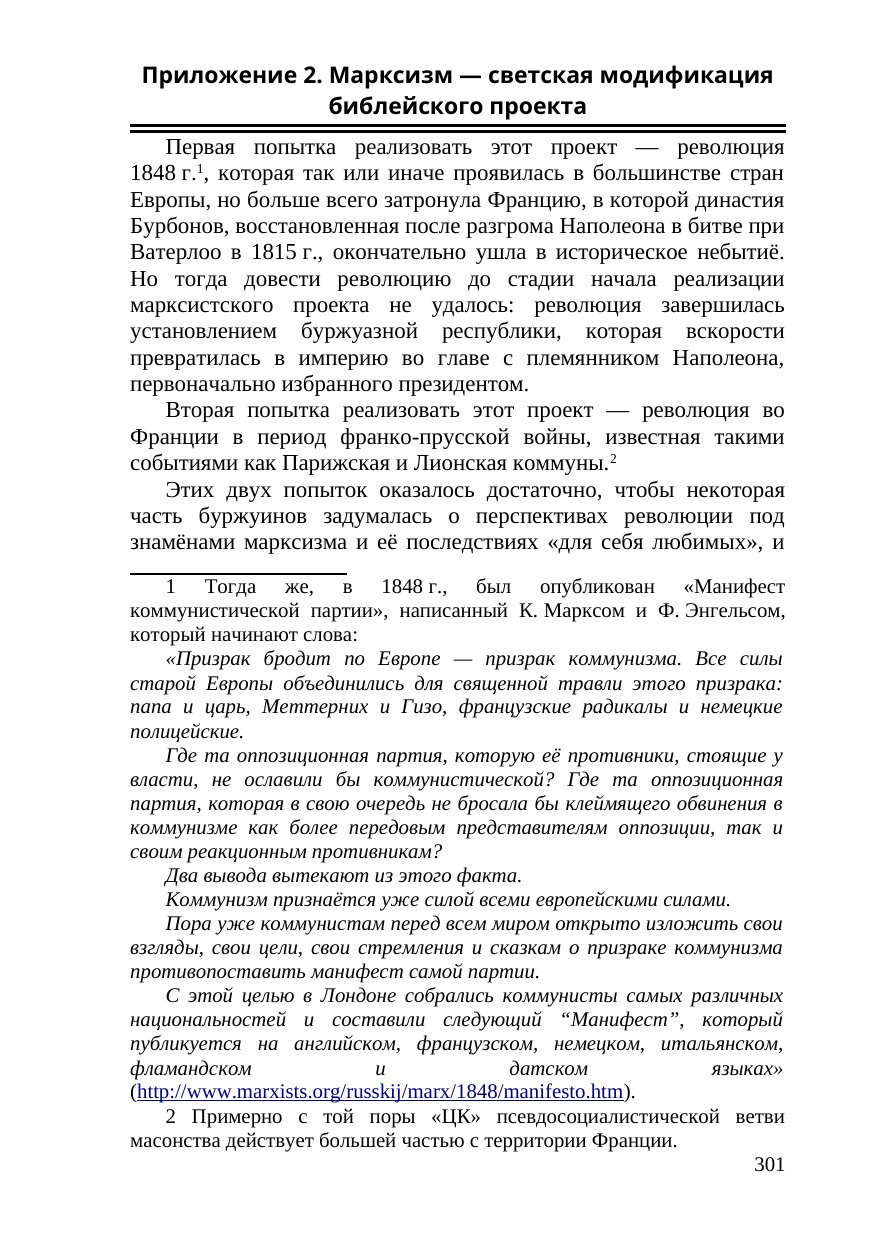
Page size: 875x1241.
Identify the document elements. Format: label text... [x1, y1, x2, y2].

text Два вывода вытекают из этого факта. [130, 863, 786, 887]
text Вторая попытка реализовать этот проект — революция во Франции в период франко-прусской войны, известная такими событиями как Парижская и Лионская коммуны. [130, 397, 786, 476]
text Этих двух попыток оказалось достаточно, чтобы некоторая часть буржуинов задумалась о перспективах революции под знамёнами марксизма и её последствиях «для себя любимых», и [130, 476, 786, 555]
text Где та оппозиционная партия, которую её противники, стоящие у власти, не ославили бы коммунистической? Где та оппозиционная партия, которая в свою очередь не бросала бы клеймящего обвинения в коммунизме как более передовым представителям оппозиции, так и своим реакционным противникам? [130, 743, 786, 863]
text Тогда же, в 1848 г., был опубликован «Манифест коммунистической партии», написанный К. Марксом и Ф. Энгельсом, который начинают слова: [130, 574, 786, 646]
text С этой целью в Лондоне собрались коммунисты самых различных национальностей и составили следующий “Манифест”, который публикуется на английском, французском, немецком, итальянском, фламандском и датском языках» (http://www.marxists.org/russkij/marx/1848/manifesto.htm). [130, 983, 786, 1103]
text Пора уже коммунистам перед всем миром открыто изложить свои взгляды, свои цели, свои стремления и сказкам о призраке коммунизма противопоставить манифест самой партии. [130, 911, 786, 983]
text Примерно с той поры «ЦК» псевдосоциалистической ветви масонства действует большей частью с территории Франции. [130, 1103, 786, 1152]
text Коммунизм признаётся уже силой всеми европейскими силами. [130, 887, 786, 911]
text Первая попытка реализовать этот проект — революция 1848 г., которая так или иначе проявилась в большинстве стран Европы, но больше всего затронула Францию, в которой династия Бурбонов, восстановленная после разгрома Наполеона в битве при Ватерлоо в 1815 г., окончательно ушла в историческое небытиё. Но тогда довести революцию до стадии начала реализации марксистского проекта не удалось: революция завершилась установлением буржуазной республики, которая вскорости превратилась в империю во главе с племянником Наполеона, первоначально избранного президентом. [130, 133, 786, 397]
text «Призрак бродит по Европе — призрак коммунизма. Все силы старой Европы объединились для священной травли этого призрака: папа и царь, Меттерних и Гизо, французские радикалы и немецкие полицейские. [130, 646, 786, 743]
